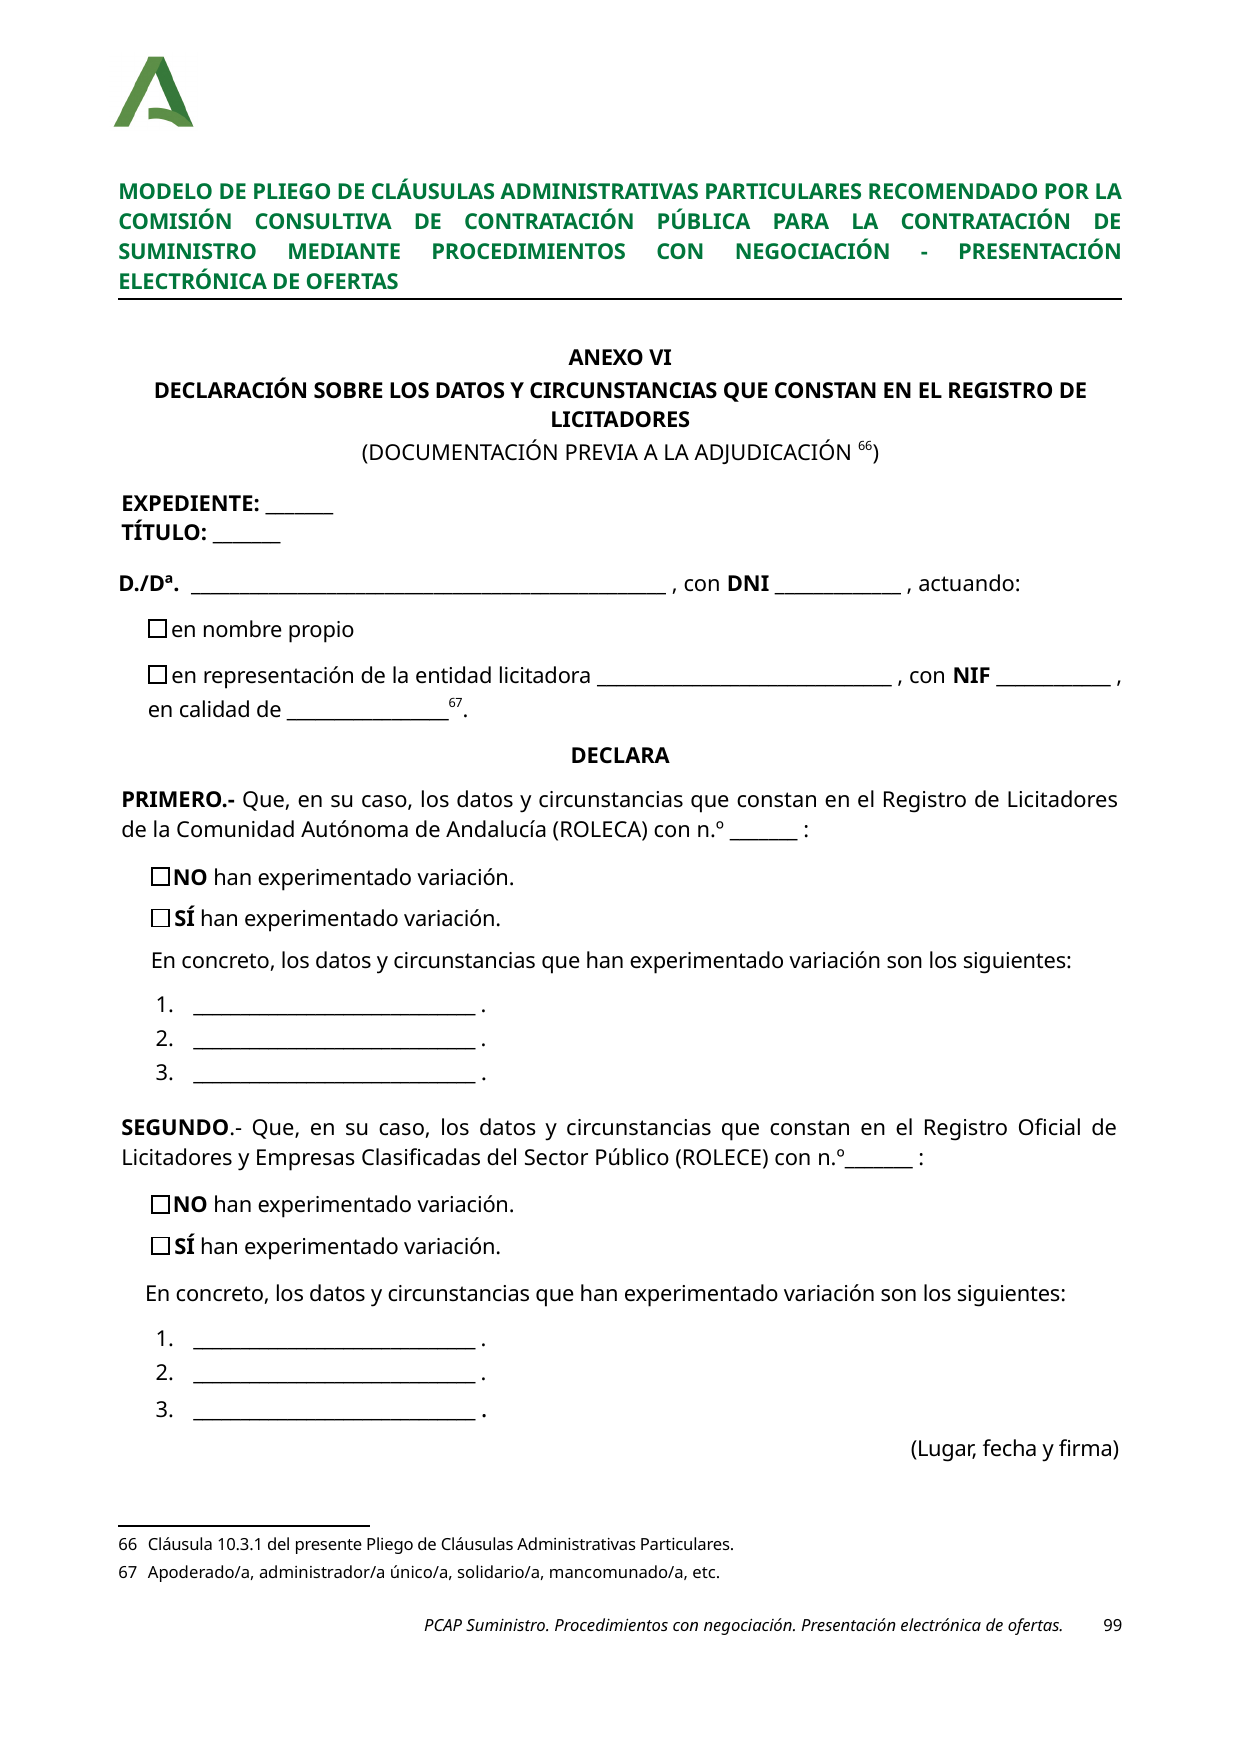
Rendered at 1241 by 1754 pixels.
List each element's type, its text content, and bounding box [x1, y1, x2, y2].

list ______________________________ . [155, 1391, 1122, 1425]
text Cláusula 10.3.1 del presente Pliego de Cláusulas Administrativas Particulares. [118, 1532, 1122, 1555]
text Apoderado/a, administrador/a único/a, solidario/a, mancomunado/a, etc. [118, 1561, 1122, 1584]
text En concreto, los datos y circunstancias que han experimentado variación son los siguientes: [142, 1275, 1122, 1311]
list ______________________________ . [155, 1057, 1122, 1087]
text En concreto, los datos y circunstancias que han experimentado variación son los siguientes: [148, 942, 1122, 977]
text en nombre propio [148, 614, 1122, 643]
text MODELO DE PLIEGO DE CLÁUSULAS ADMINISTRATIVAS PARTICULARES RECOMENDADO POR LA COMISIÓN CONSULTIVA DE CONTRATACIÓN PÚBLICA PARA LA CONTRATACIÓN DE SUMINISTRO MEDIANTE PROCEDIMIENTOS CON NEGOCIACIÓN - PRESENTACIÓN ELECTRÓNICA DE OFERTAS [118, 176, 1122, 298]
text EXPEDIENTE: _______ [118, 485, 1122, 517]
text SEGUNDO.- Que, en su caso, los datos y circunstancias que constan en el Registro Oficial de Licitadores y Empresas Clasificadas del Sector Público (ROLECE) con n.º_______ : [118, 1109, 1122, 1175]
list ______________________________ . [155, 1023, 1122, 1053]
text ANEXO VI [118, 342, 1122, 372]
text (DOCUMENTACIÓN PREVIA A LA ADJUDICACIÓN ) [118, 437, 1122, 467]
text SÍ han experimentado variación. [148, 900, 1122, 933]
list ______________________________ . [155, 1357, 1122, 1387]
text TÍTULO: _______ [118, 517, 1122, 550]
list ______________________________ . [155, 1323, 1122, 1353]
text DECLARA [118, 740, 1122, 769]
text NO han experimentado variación. [148, 858, 1122, 891]
list ______________________________ . [155, 989, 1122, 1019]
text D./Dª. _________________________________________________ , con DNI _____________ , actuando: [118, 568, 1122, 598]
text en representación de la entidad licitadora _______________________________ , con NIF ____________ , en calidad de _________________. [148, 660, 1122, 724]
text DECLARACIÓN SOBRE LOS DATOS Y CIRCUNSTANCIAS QUE CONSTAN EN EL REGISTRO DE LICITADORES [118, 372, 1122, 437]
text PRIMERO.- Que, en su caso, los datos y circunstancias que constan en el Registro de Licitadores de la Comunidad Autónoma de Andalucía (ROLECA) con n.º _______ : [118, 781, 1122, 847]
text NO han experimentado variación. [148, 1186, 1122, 1219]
text SÍ han experimentado variación. [148, 1228, 1122, 1264]
text (Lugar, fecha y firma) [118, 1430, 1122, 1466]
picture [109, 52, 198, 131]
